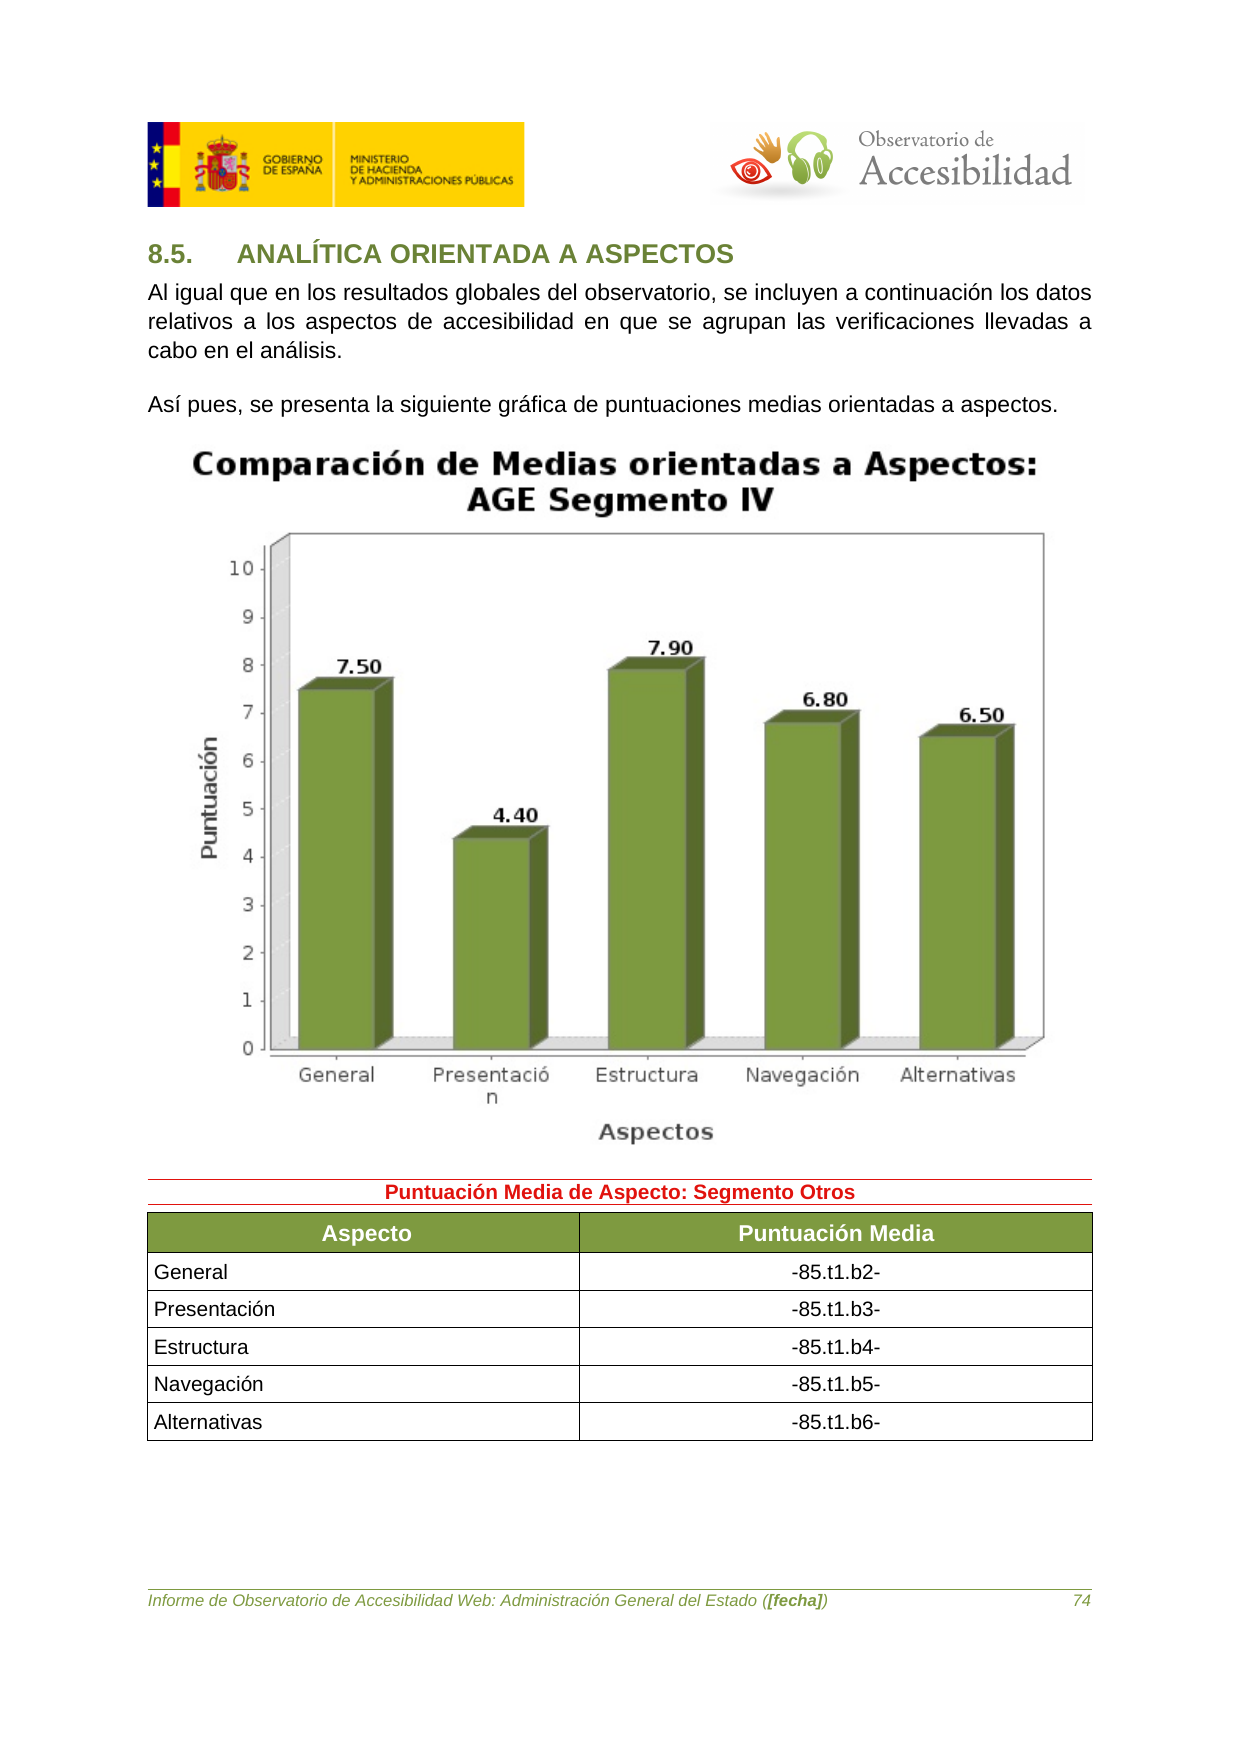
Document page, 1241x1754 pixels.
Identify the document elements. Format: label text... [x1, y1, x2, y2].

table_header Puntuación Media [580, 1213, 1092, 1252]
table_cell General [148, 1253, 579, 1290]
table_cell Estructura [148, 1328, 579, 1365]
picture [147, 122, 525, 207]
table_cell -85.t1.b3- [580, 1291, 1092, 1327]
table_cell Navegación [148, 1366, 579, 1402]
text Puntuación Media de Aspecto: Segmento Otros [148, 1180, 1092, 1204]
table_cell -85.t1.b6- [580, 1403, 1092, 1440]
table_header Aspecto [148, 1213, 579, 1252]
table_cell Alternativas [148, 1403, 579, 1440]
picture [178, 444, 1062, 1154]
picture [710, 122, 1086, 205]
text Al igual que en los resultados globales del observatorio, se incluyen a continuación los datos relativos a los aspectos de accesibilidad en que se agrupan las verificaciones llevadas a cabo en el análisis. [148, 279, 1092, 363]
table_cell -85.t1.b5- [580, 1366, 1092, 1402]
text Así pues, se presenta la siguiente gráfica de puntuaciones medias orientadas a aspectos. [148, 391, 1092, 417]
list Analítica orientada a aspectos [148, 238, 1092, 269]
table_cell -85.t1.b4- [580, 1328, 1092, 1365]
table_cell Presentación [148, 1291, 579, 1327]
table_cell -85.t1.b2- [580, 1253, 1092, 1290]
